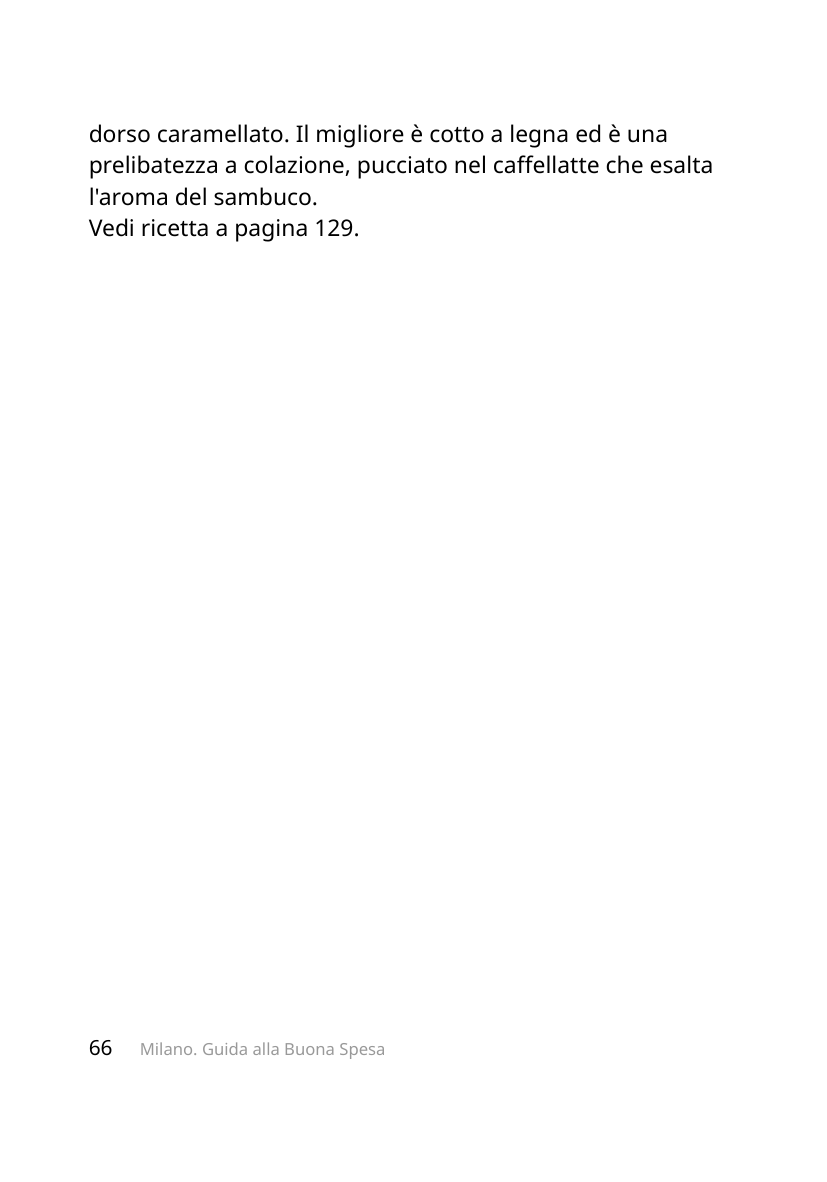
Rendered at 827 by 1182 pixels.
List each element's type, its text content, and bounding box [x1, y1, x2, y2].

text Vedi ricetta a pagina 129. [88, 212, 738, 243]
text dorso caramellato. Il migliore è cotto a legna ed è una prelibatezza a colazione, pucciato nel caffellatte che esalta l'aroma del sambuco. [88, 118, 738, 212]
